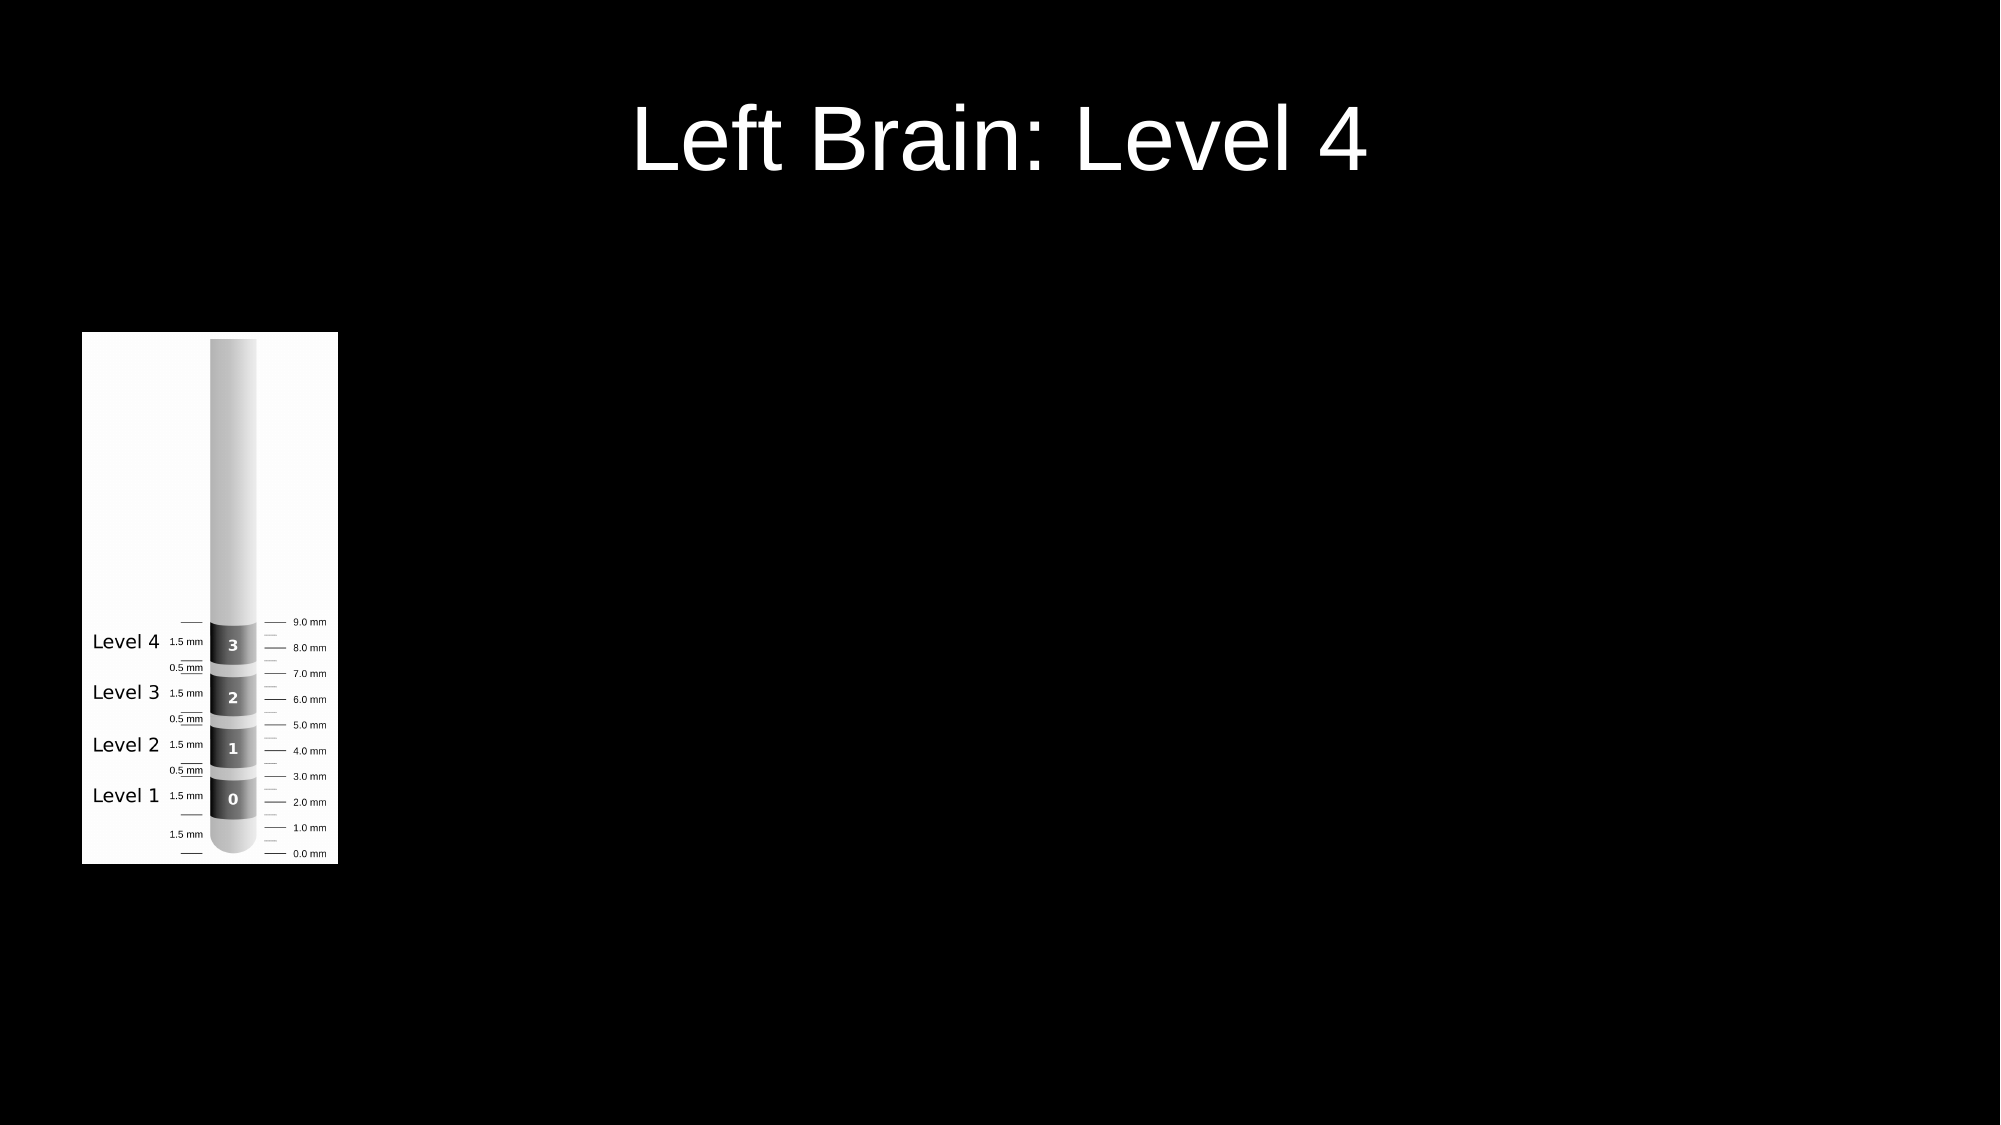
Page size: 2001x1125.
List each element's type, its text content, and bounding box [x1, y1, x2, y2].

picture [82, 332, 338, 864]
title Left Brain: Level 4 [99, 44, 1900, 233]
